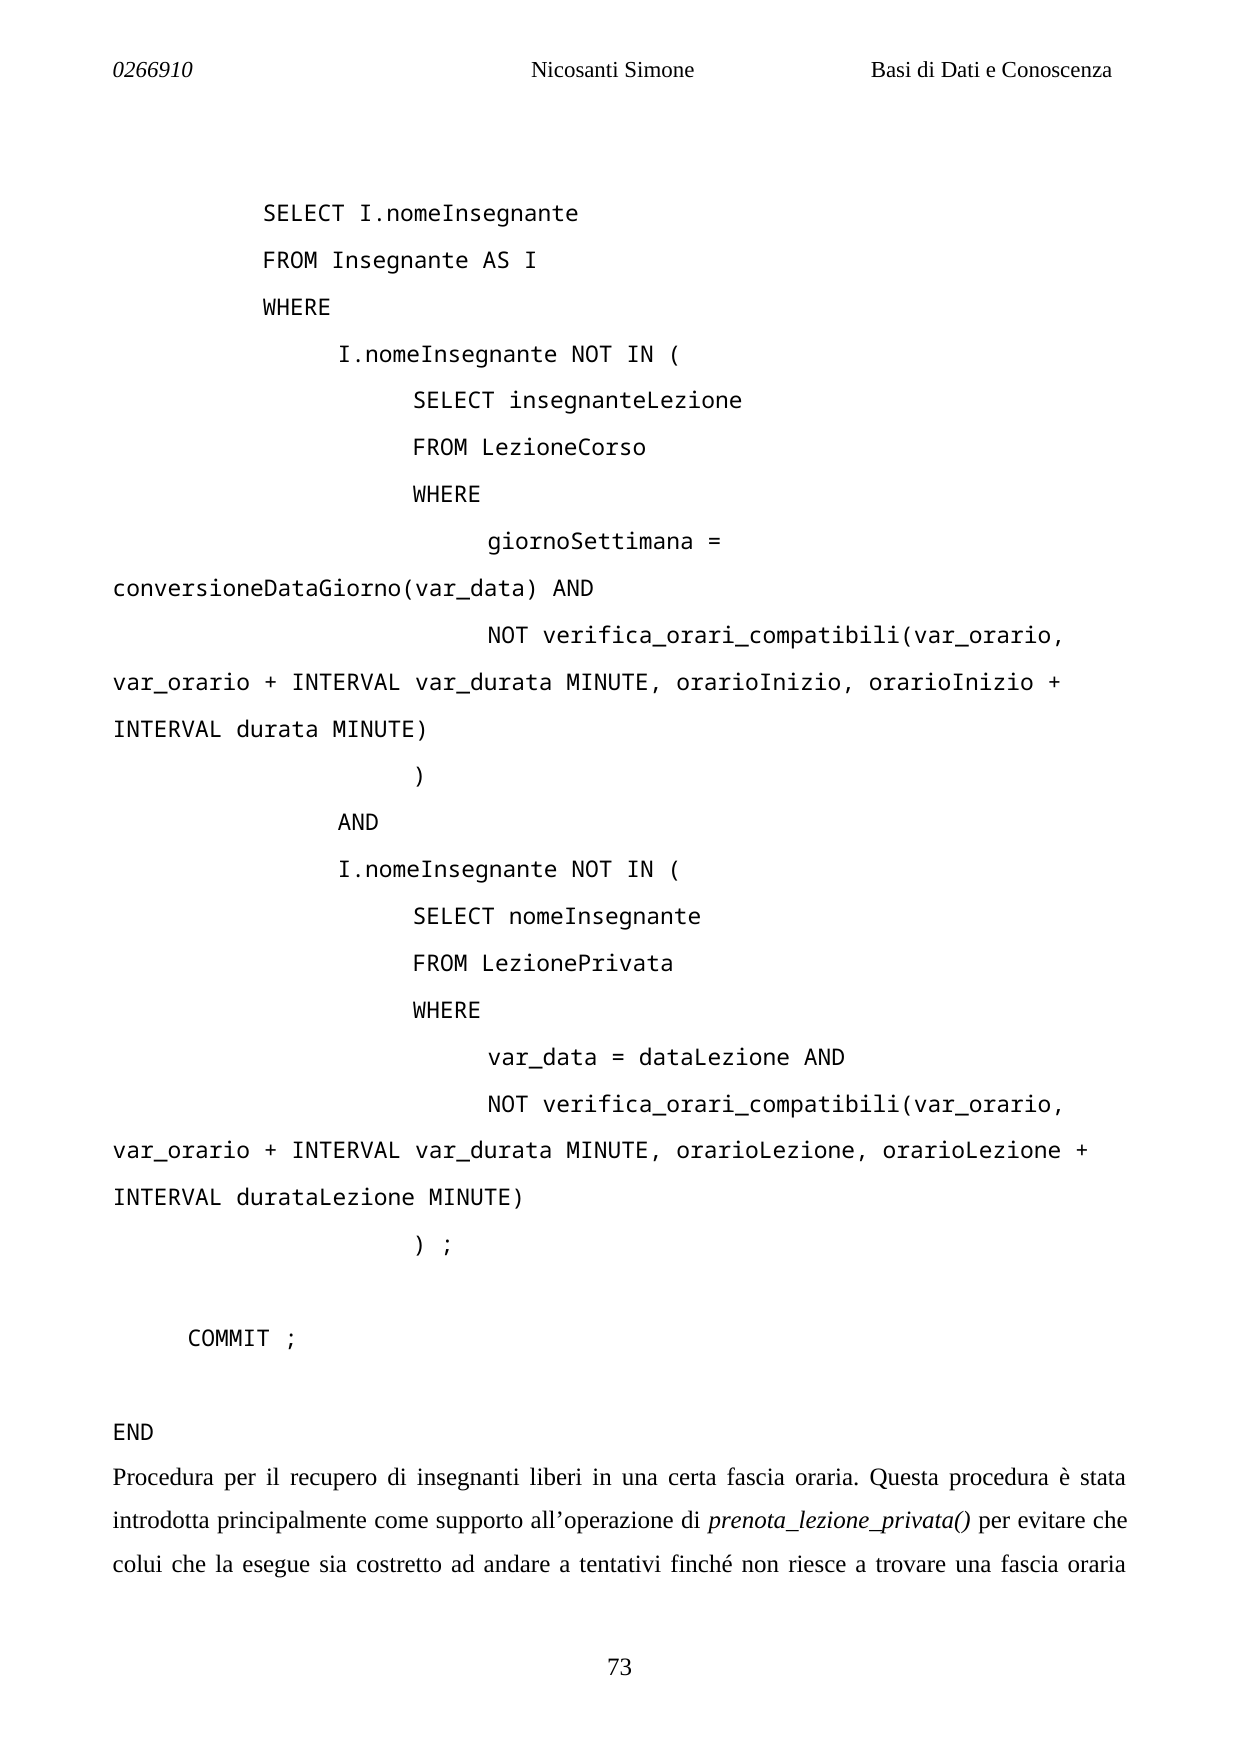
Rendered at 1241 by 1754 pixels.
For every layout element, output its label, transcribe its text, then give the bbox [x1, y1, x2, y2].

text ) ; [112, 1228, 1128, 1259]
text SELECT I.nomeInsegnante [112, 197, 1128, 228]
text WHERE [112, 291, 1128, 322]
text FROM LezioneCorso [112, 431, 1128, 462]
text FROM LezionePrivata [112, 947, 1128, 978]
text WHERE [112, 478, 1128, 509]
text WHERE [112, 994, 1128, 1025]
text I.nomeInsegnante NOT IN ( [112, 337, 1128, 369]
text var_data = dataLezione AND [112, 1041, 1128, 1072]
text FROM Insegnante AS I [112, 244, 1128, 275]
text ) [112, 759, 1128, 791]
text COMMIT ; [112, 1322, 1128, 1353]
text I.nomeInsegnante NOT IN ( [112, 853, 1128, 884]
text NOT verifica_orari_compatibili(var_orario, var_orario + INTERVAL var_durata MINUTE, orarioLezione, orarioLezione + INTERVAL durataLezione MINUTE) [112, 1087, 1128, 1212]
text SELECT insegnanteLezione [112, 384, 1128, 416]
text NOT verifica_orari_compatibili(var_orario, var_orario + INTERVAL var_durata MINUTE, orarioInizio, orarioInizio + INTERVAL durata MINUTE) [112, 619, 1128, 744]
text SELECT nomeInsegnante [112, 900, 1128, 931]
text giornoSettimana = conversioneDataGiorno(var_data) AND [112, 525, 1128, 603]
text AND [112, 806, 1128, 837]
text Procedura per il recupero di insegnanti liberi in una certa fascia oraria. Questa procedura è stata introdotta principalmente come supporto all’operazione di prenota_lezione_privata() per evitare che colui che la esegue sia costretto ad andare a tentativi finché non riesce a trovare una fascia oraria [112, 1462, 1128, 1577]
text END [112, 1416, 1128, 1447]
